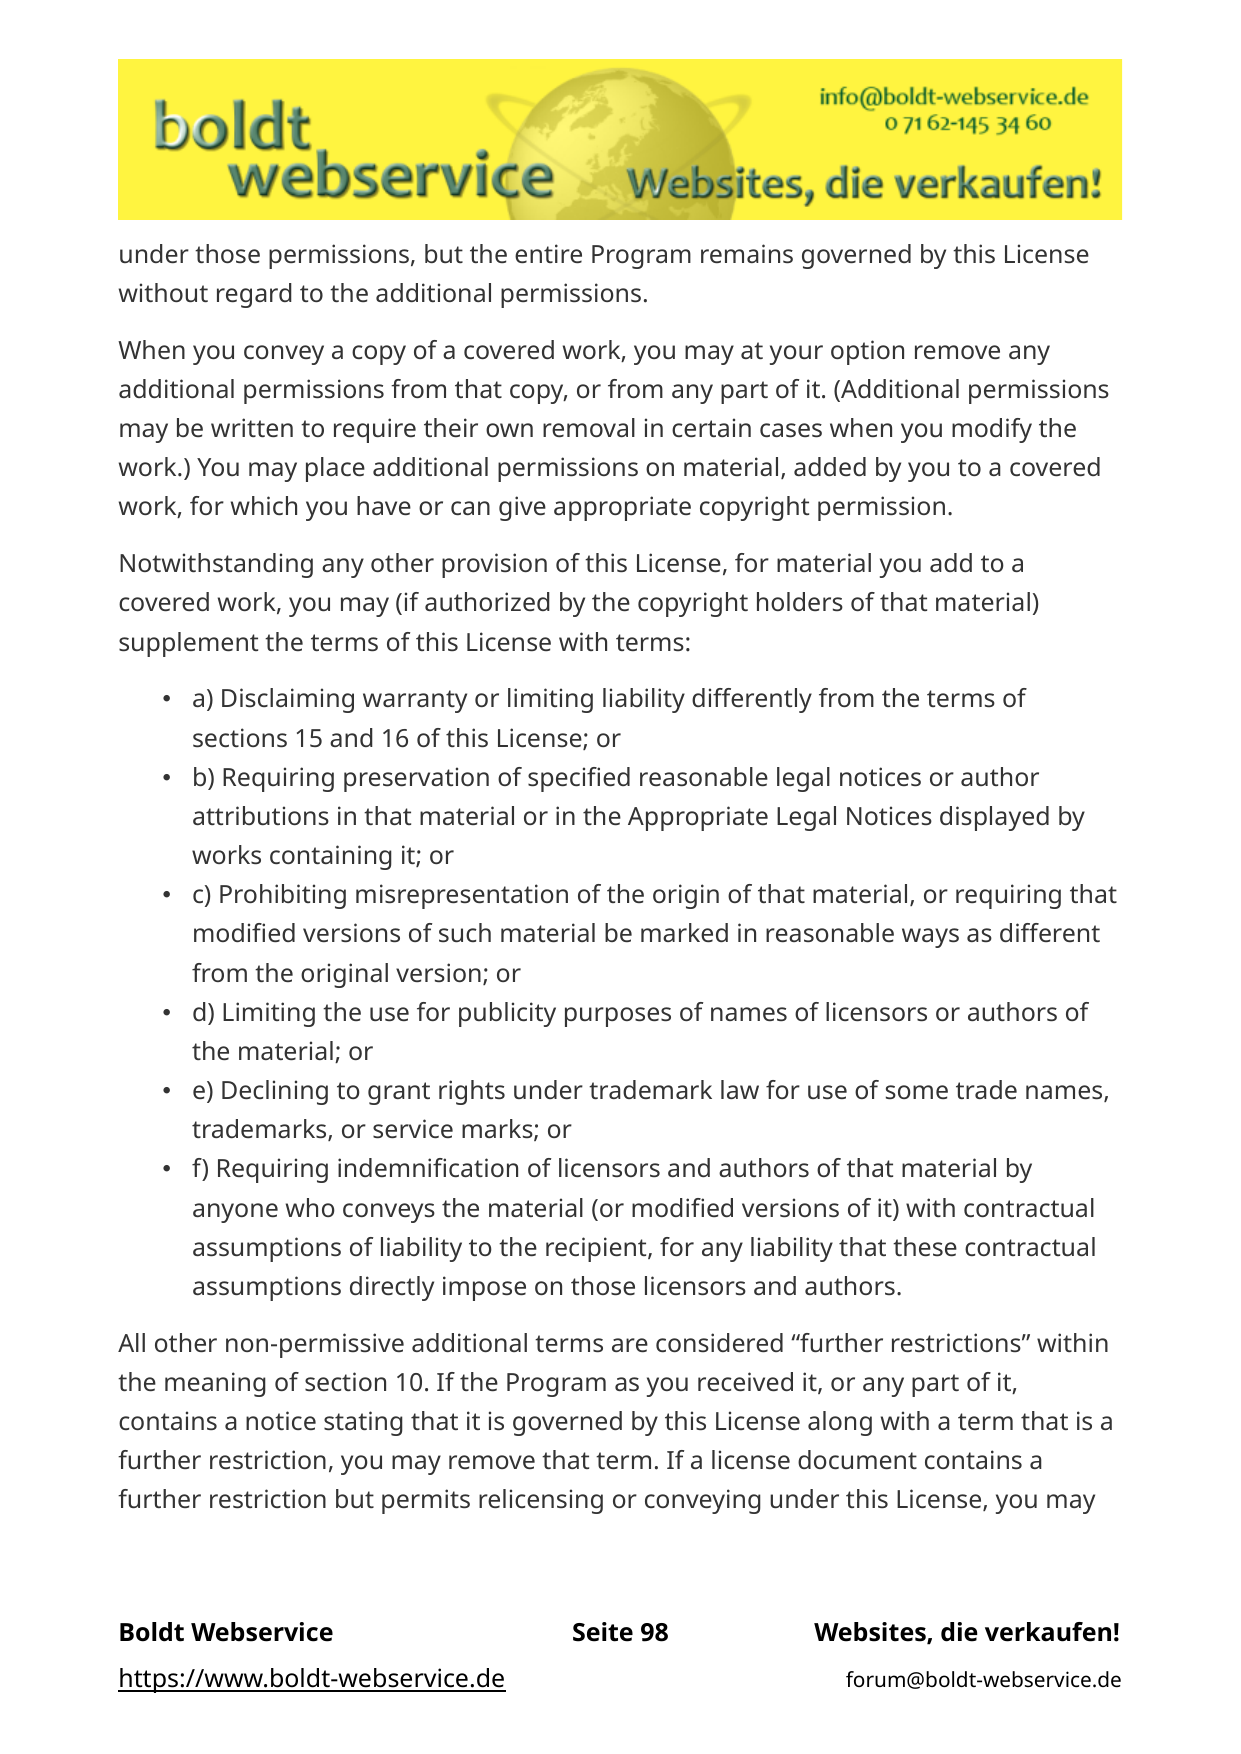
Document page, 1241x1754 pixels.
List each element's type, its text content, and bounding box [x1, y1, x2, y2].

list a) Disclaiming warranty or limiting liability differently from the terms of sections 15 and 16 of this License; or [162, 681, 1122, 754]
text All other non-permissive additional terms are considered “further restrictions” within the meaning of section 10. If the Program as you received it, or any part of it, contains a notice stating that it is governed by this License along with a term that is a further restriction, you may remove that term. If a license document contains a further restriction but permits relicensing or conveying under this License, you may [118, 1325, 1122, 1516]
list f) Requiring indemnification of licensors and authors of that material by anyone who conveys the material (or modified versions of it) with contractual assumptions of liability to the recipient, for any liability that these contractual assumptions directly impose on those licensors and authors. [162, 1151, 1122, 1303]
list e) Declining to grant rights under trademark law for use of some trade names, trademarks, or service marks; or [162, 1073, 1122, 1146]
list d) Limiting the use for publicity purposes of names of licensors or authors of the material; or [162, 994, 1122, 1068]
text When you convey a copy of a covered work, you may at your option remove any additional permissions from that copy, or from any part of it. (Additional permissions may be written to require their own removal in certain cases when you modify the work.) You may place additional permissions on material, added by you to a covered work, for which you have or can give appropriate copyright permission. [118, 332, 1122, 523]
list c) Prohibiting misrepresentation of the origin of that material, or requiring that modified versions of such material be marked in reasonable ways as different from the original version; or [162, 877, 1122, 989]
picture [118, 59, 1123, 220]
text Notwithstanding any other provision of this License, for material you add to a covered work, you may (if authorized by the copyright holders of that material) supplement the terms of this License with terms: [118, 546, 1122, 658]
text under those permissions, but the entire Program remains governed by this License without regard to the additional permissions. [118, 236, 1122, 309]
list b) Requiring preservation of specified reasonable legal notices or author attributions in that material or in the Appropriate Legal Notices displayed by works containing it; or [162, 759, 1122, 872]
